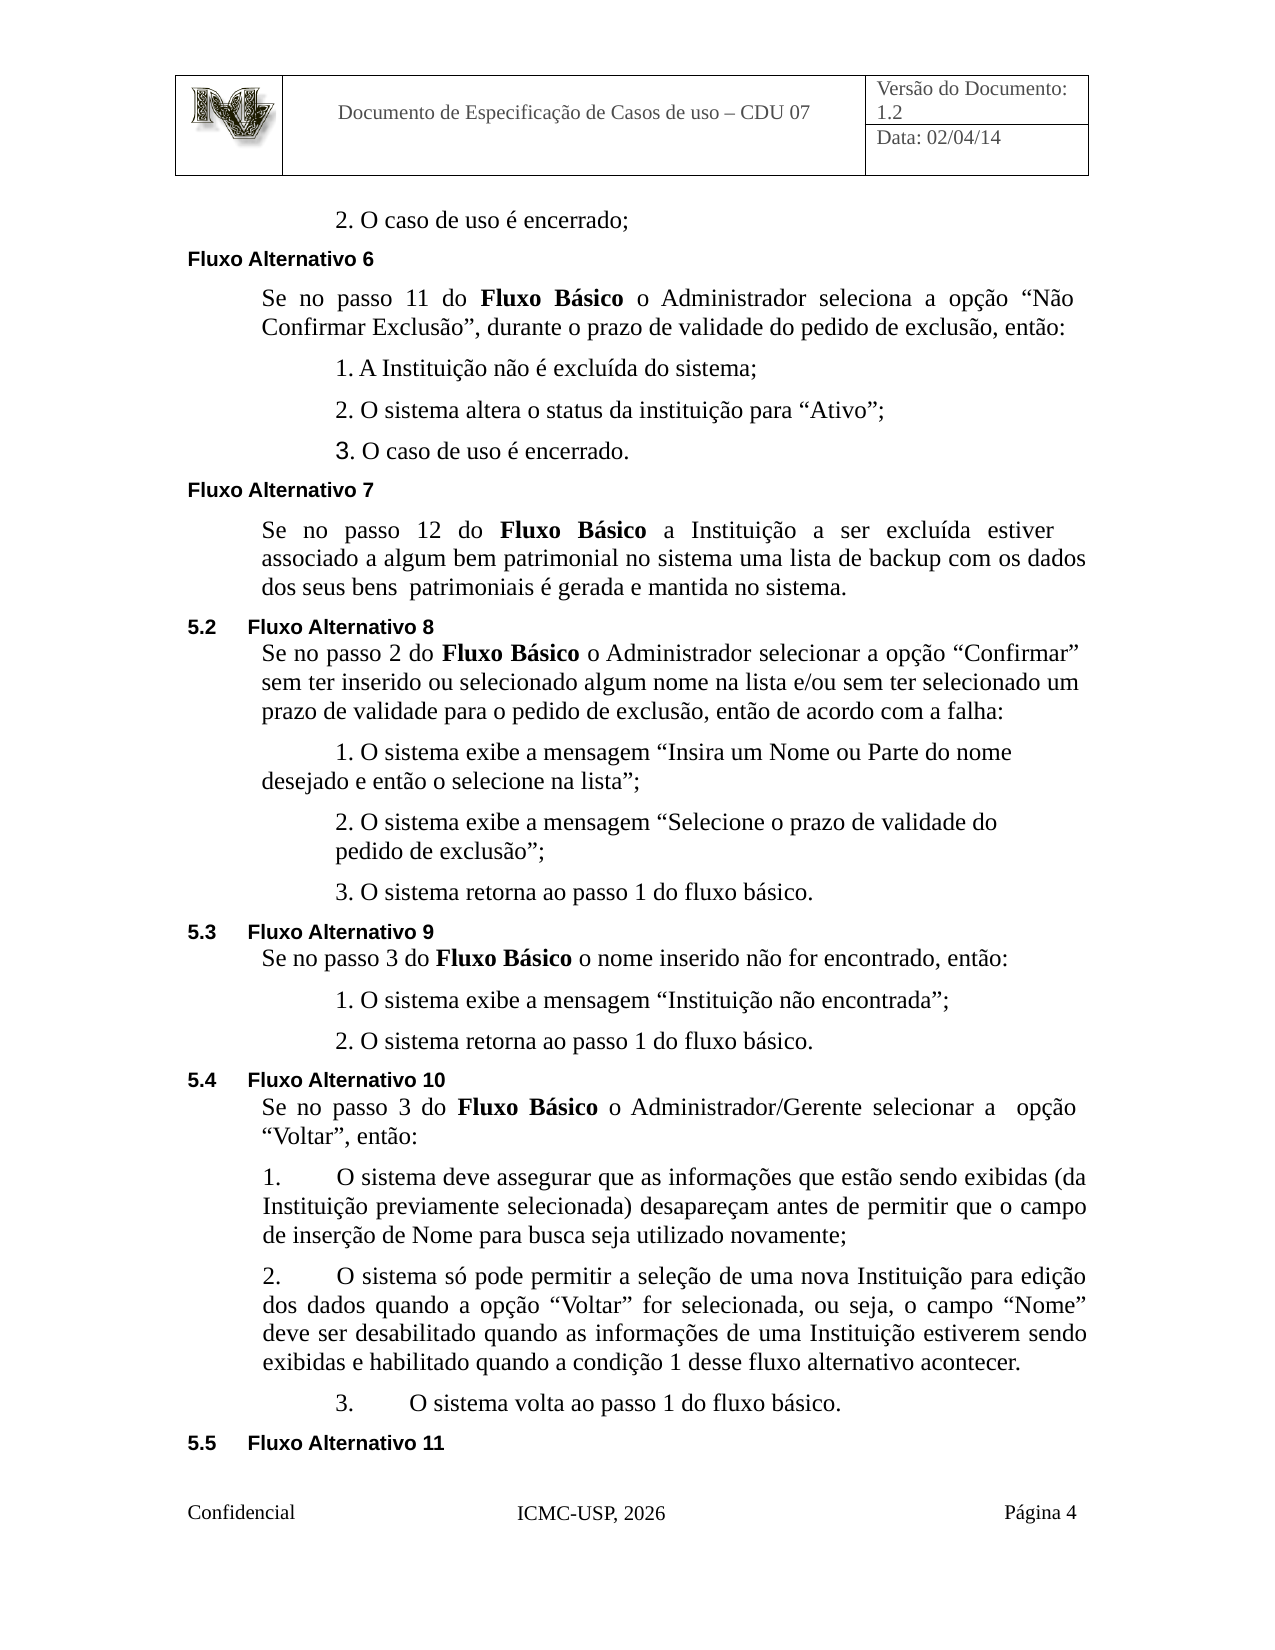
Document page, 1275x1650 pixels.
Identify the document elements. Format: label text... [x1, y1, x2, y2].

subtitle Fluxo Alternativo 8 [187, 613, 1087, 638]
text Se no passo 12 do Fluxo Básico a Instituição a ser excluída estiver associado a algum bem patrimonial no sistema uma lista de backup com os dados dos seus bens patrimoniais é gerada e mantida no sistema. [187, 515, 1087, 601]
text 3. O sistema retorna ao passo 1 do fluxo básico. [187, 877, 1087, 906]
text 1. A Instituição não é excluída do sistema; [187, 353, 1087, 382]
text Fluxo Alternativo 7 [187, 477, 1087, 502]
text 1. O sistema deve assegurar que as informações que estão sendo exibidas (da Instituição previamente selecionada) desapareçam antes de permitir que o campo de inserção de Nome para busca seja utilizado novamente; [262, 1162, 1087, 1248]
subtitle Fluxo Alternativo 10 [187, 1067, 1087, 1092]
text Se no passo 2 do Fluxo Básico o Administrador selecionar a opção “Confirmar” sem ter inserido ou selecionado algum nome na lista e/ou sem ter selecionado um prazo de validade para o pedido de exclusão, então de acordo com a falha: [187, 638, 1087, 725]
text Se no passo 3 do Fluxo Básico o nome inserido não for encontrado, então: [187, 943, 1087, 972]
text 1. O sistema exibe a mensagem “Instituição não encontrada”; [187, 985, 1087, 1013]
text 3. O caso de uso é encerrado. [187, 436, 1087, 465]
subtitle Fluxo Alternativo 9 [187, 918, 1087, 943]
text 2. O sistema retorna ao passo 1 do fluxo básico. [187, 1026, 1087, 1055]
text Se no passo 3 do Fluxo Básico o Administrador/Gerente selecionar a opção “Voltar”, então: [187, 1092, 1087, 1150]
text 3. O sistema volta ao passo 1 do fluxo básico. [187, 1388, 1087, 1417]
text Se no passo 11 do Fluxo Básico o Administrador seleciona a opção “Não Confirmar Exclusão”, durante o prazo de validade do pedido de exclusão, então: [187, 283, 1087, 341]
text 2. O sistema exibe a mensagem “Selecione o prazo de validade do pedido de exclusão”; [187, 807, 1087, 865]
text 2. O sistema altera o status da instituição para “Ativo”; [187, 395, 1087, 423]
text 2. O sistema só pode permitir a seleção de uma nova Instituição para edição dos dados quando a opção “Voltar” for selecionada, ou seja, o campo “Nome” deve ser desabilitado quando as informações de uma Instituição estiverem sendo exibidas e habilitado quando a condição 1 desse fluxo alternativo acontecer. [262, 1261, 1087, 1376]
text 1. O sistema exibe a mensagem “Insira um Nome ou Parte do nome desejado e então o selecione na lista”; [187, 737, 1087, 795]
text 2. O caso de uso é encerrado; [187, 205, 1087, 233]
text Fluxo Alternativo 6 [187, 246, 1087, 271]
subtitle Fluxo Alternativo 11 [187, 1430, 1087, 1455]
